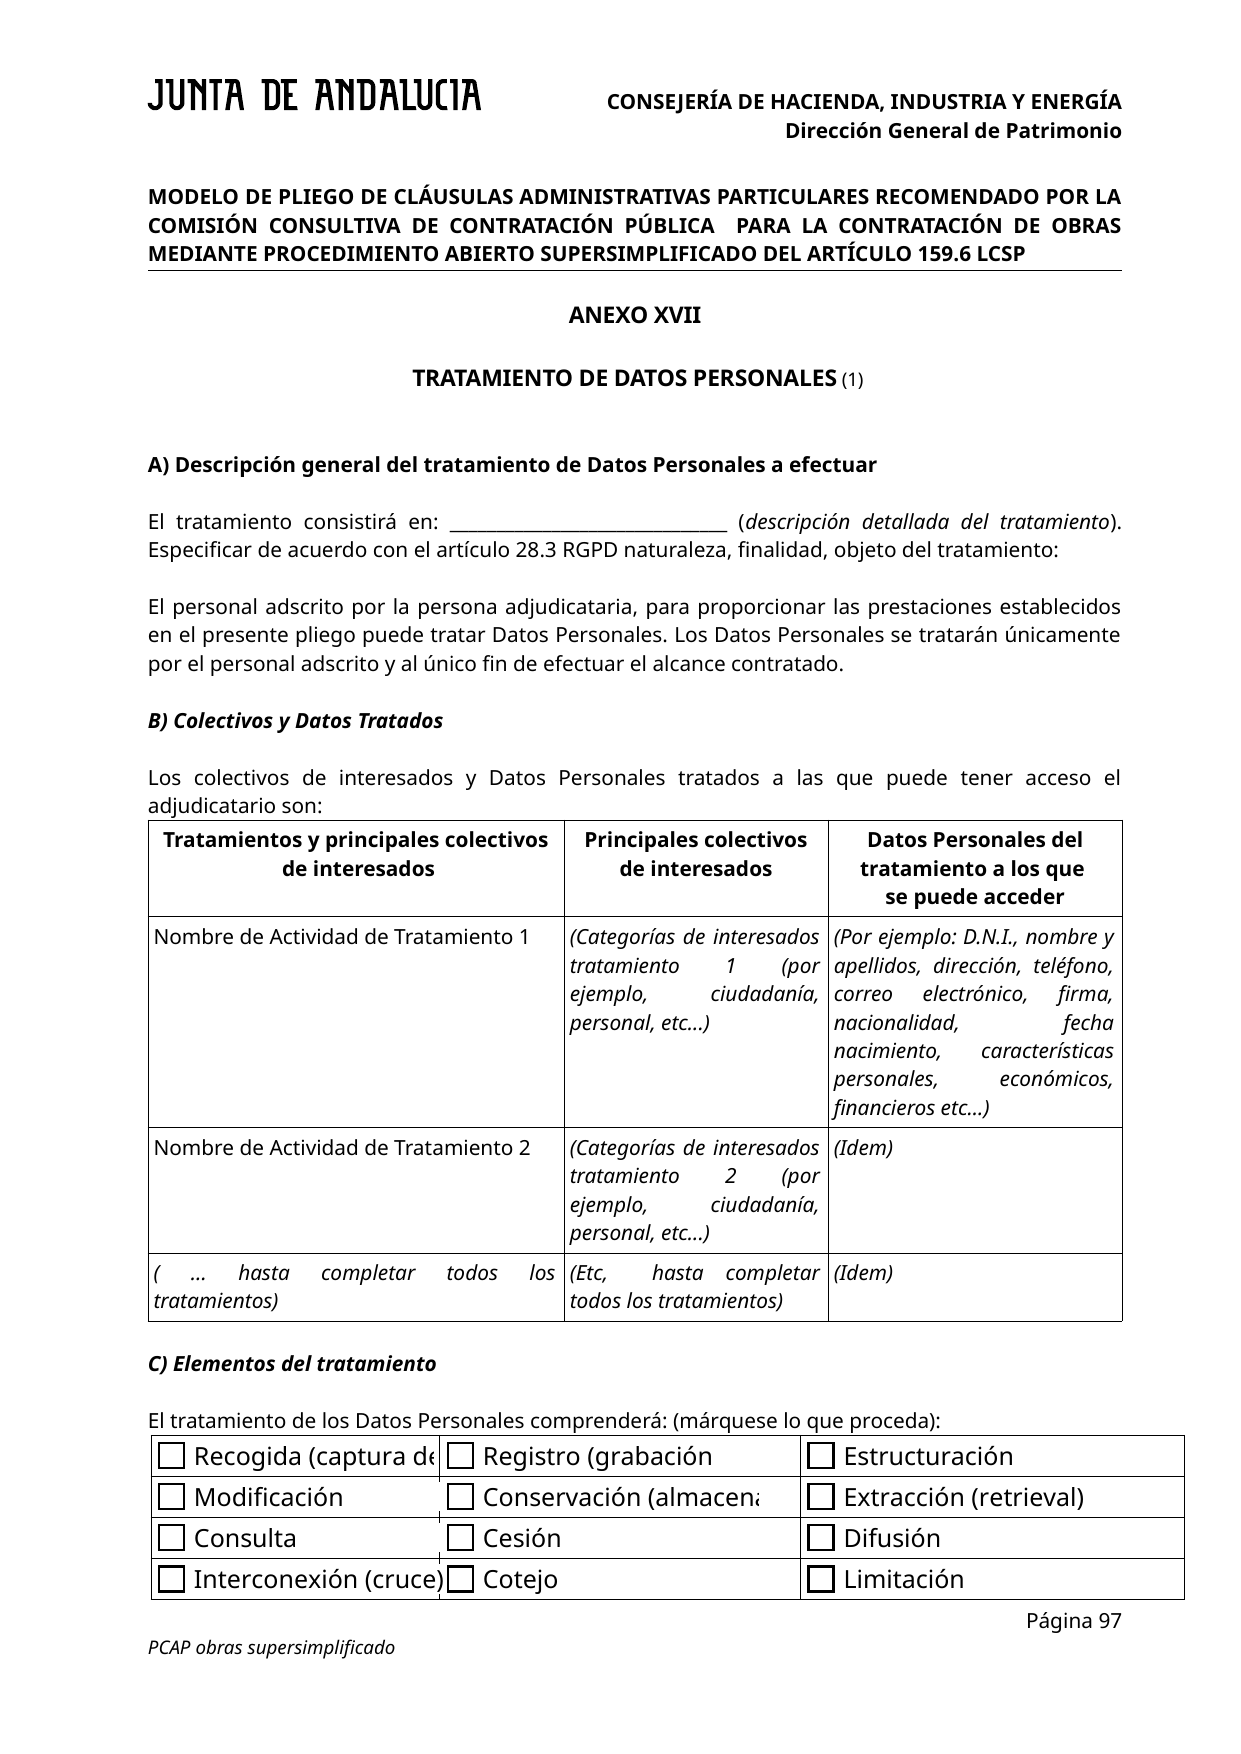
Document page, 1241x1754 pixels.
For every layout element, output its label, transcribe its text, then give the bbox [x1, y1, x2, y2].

table_header Datos Personales del tratamiento a los que se puede acceder [829, 821, 1122, 916]
table_cell (Categorías de interesados tratamiento 2 (por ejemplo, ciudadanía, personal, etc...) [565, 1128, 828, 1252]
text C) Elementos del tratamiento [148, 1349, 1122, 1378]
text MODELO DE PLIEGO DE CLÁUSULAS ADMINISTRATIVAS PARTICULARES RECOMENDADO POR LA COMISIÓN CONSULTIVA DE CONTRATACIÓN PÚBLICA PARA LA CONTRATACIÓN DE OBRAS MEDIANTE PROCEDIMIENTO ABIERTO SUPERSIMPLIFICADO DEL ARTÍCULO 159.6 LCSP [148, 182, 1122, 270]
table_cell (Idem) [829, 1128, 1122, 1252]
table_cell (Idem) [829, 1254, 1122, 1321]
table_cell Nombre de Actividad de Tratamiento 2 [149, 1128, 564, 1252]
table_header [152, 1436, 439, 1476]
table_cell (Por ejemplo: D.N.I., nombre y apellidos, dirección, teléfono, correo electrónico, firma, nacionalidad, fecha nacimiento, características personales, económicos, financieros etc...) [829, 917, 1122, 1127]
text Los colectivos de interesados y Datos Personales tratados a las que puede tener acceso el adjudicatario son: [148, 763, 1122, 819]
text El personal adscrito por la persona adjudicataria, para proporcionar las prestaciones establecidos en el presente pliego puede tratar Datos Personales. Los Datos Personales se tratarán únicamente por el personal adscrito y al único fin de efectuar el alcance contratado. [148, 592, 1122, 677]
table_cell [801, 1518, 1184, 1558]
table_cell [152, 1518, 439, 1558]
table_cell Nombre de Actividad de Tratamiento 1 [149, 917, 564, 1127]
text B) Colectivos y Datos Tratados [148, 706, 1122, 734]
table_cell [440, 1518, 800, 1558]
table_cell [152, 1559, 439, 1599]
table_cell [440, 1559, 800, 1599]
table_header Tratamientos y principales colectivos de interesados [149, 821, 564, 916]
table_header Principales colectivos de interesados [565, 821, 828, 916]
table_cell [801, 1477, 1184, 1517]
table_header [801, 1436, 1184, 1476]
table_cell [801, 1559, 1184, 1599]
table_cell (Categorías de interesados tratamiento 1 (por ejemplo, ciudadanía, personal, etc...) [565, 917, 828, 1127]
table_cell [152, 1477, 439, 1517]
table_cell [440, 1477, 800, 1517]
text TRATAMIENTO DE DATOS PERSONALES (1) [148, 362, 1122, 393]
text A) Descripción general del tratamiento de Datos Personales a efectuar [148, 450, 1122, 478]
table_cell (Etc, hasta completar todos los tratamientos) [565, 1254, 828, 1321]
table_cell ( … hasta completar todos los tratamientos) [149, 1254, 564, 1321]
table_header [440, 1436, 800, 1476]
text El tratamiento de los Datos Personales comprenderá: (márquese lo que proceda): [148, 1406, 1122, 1435]
text El tratamiento consistirá en: ______________________________ (descripción detallada del tratamiento). Especificar de acuerdo con el artículo 28.3 RGPD naturaleza, finalidad, objeto del tratamiento: [148, 507, 1122, 564]
text ANEXO XVII [148, 299, 1122, 331]
